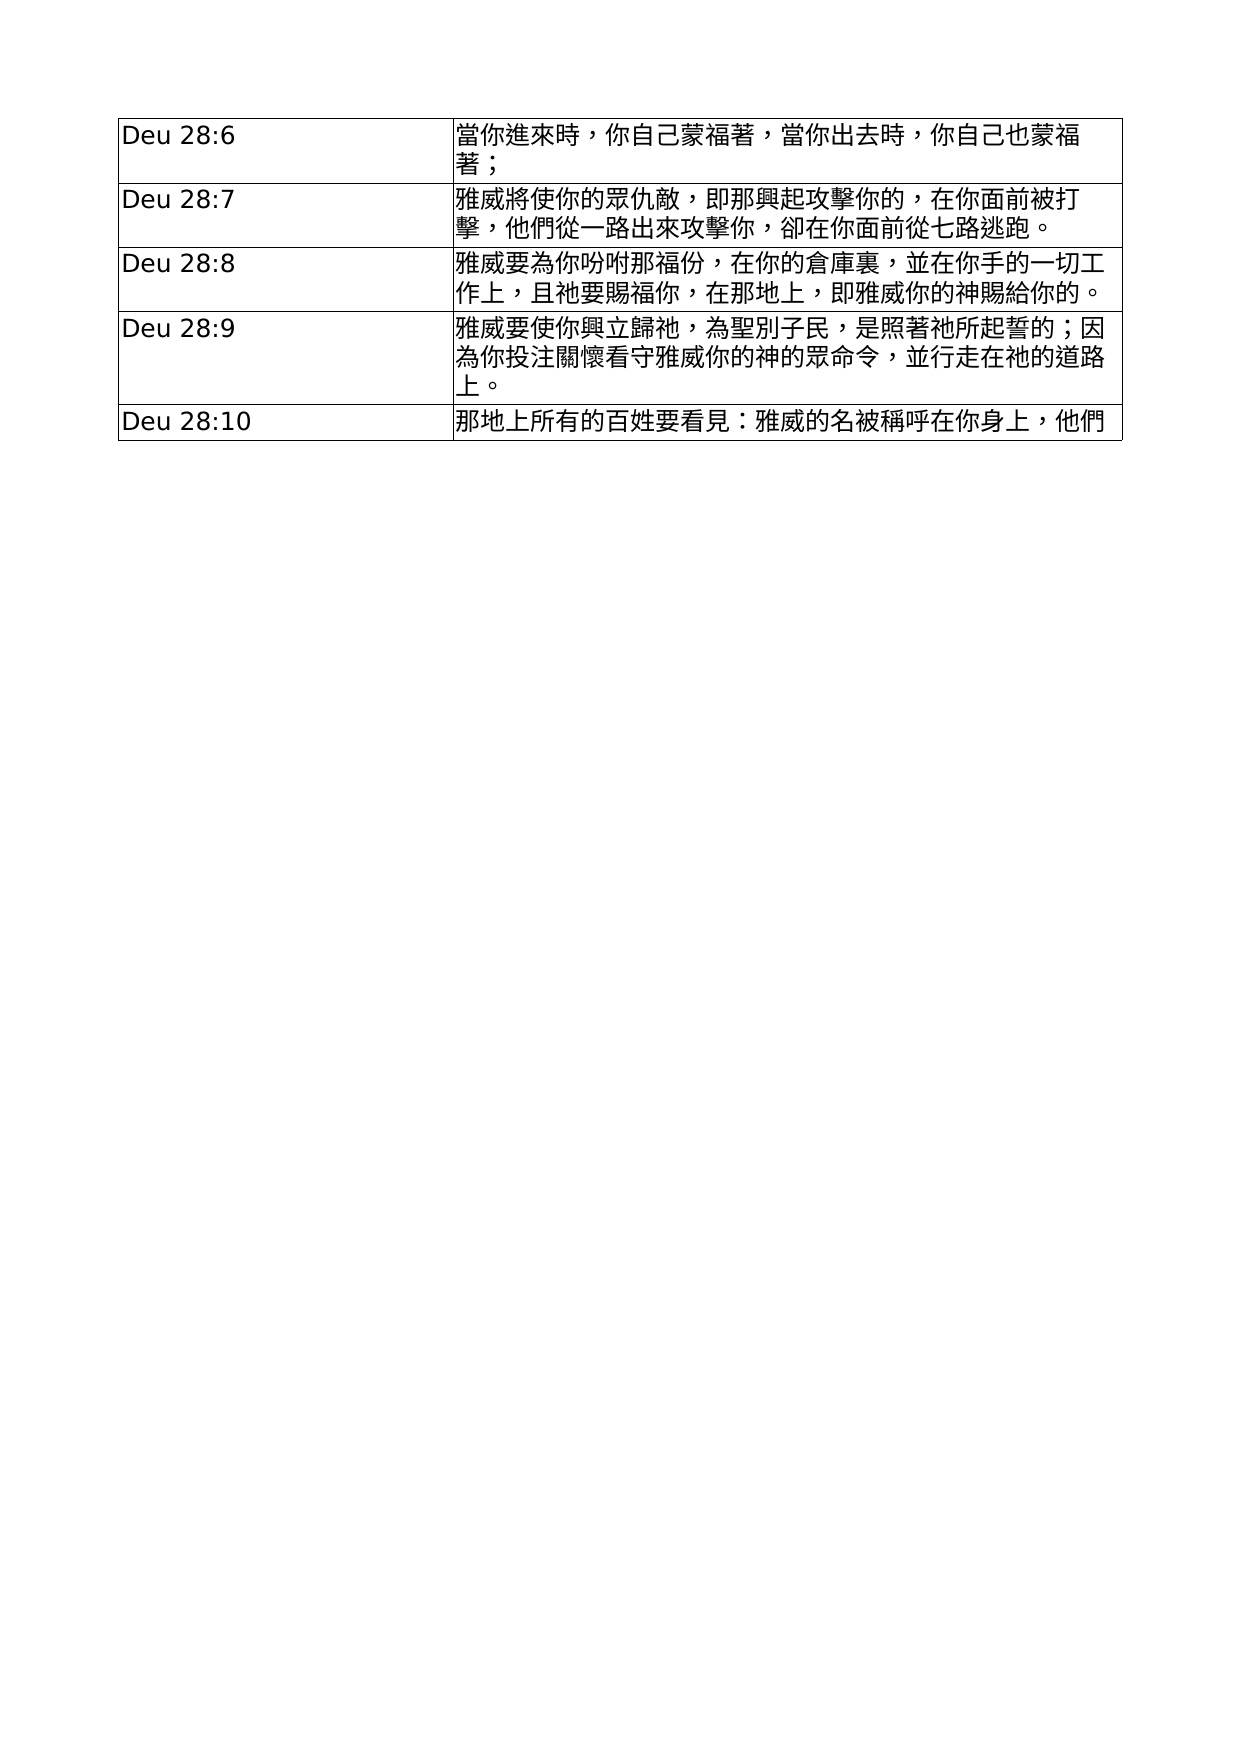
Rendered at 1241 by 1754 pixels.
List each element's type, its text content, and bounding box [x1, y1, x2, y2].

table_cell Deu 28:8 [119, 248, 453, 311]
table_cell Deu 28:6 [119, 119, 453, 182]
table_cell Deu 28:7 [119, 184, 453, 247]
table_cell 那地上所有的百姓要看見：雅威的名被稱呼在你身上，他們 [454, 405, 1122, 439]
table_cell 當你進來時，你自己蒙福著，當你出去時，你自己也蒙福著； [454, 119, 1122, 182]
table_cell 雅威要使你興立歸祂，為聖別子民，是照著祂所起誓的；因為你投注關懷看守雅威你的神的眾命令，並行走在祂的道路上。 [454, 312, 1122, 404]
table_cell 雅威要為你吩咐那福份，在你的倉庫裏，並在你手的一切工作上，且祂要賜福你，在那地上，即雅威你的神賜給你的。 [454, 248, 1122, 311]
table_cell 雅威將使你的眾仇敵，即那興起攻擊你的，在你面前被打擊，他們從一路出來攻擊你，卻在你面前從七路逃跑。 [454, 184, 1122, 247]
table_cell Deu 28:9 [119, 312, 453, 404]
table_cell Deu 28:10 [119, 405, 453, 439]
